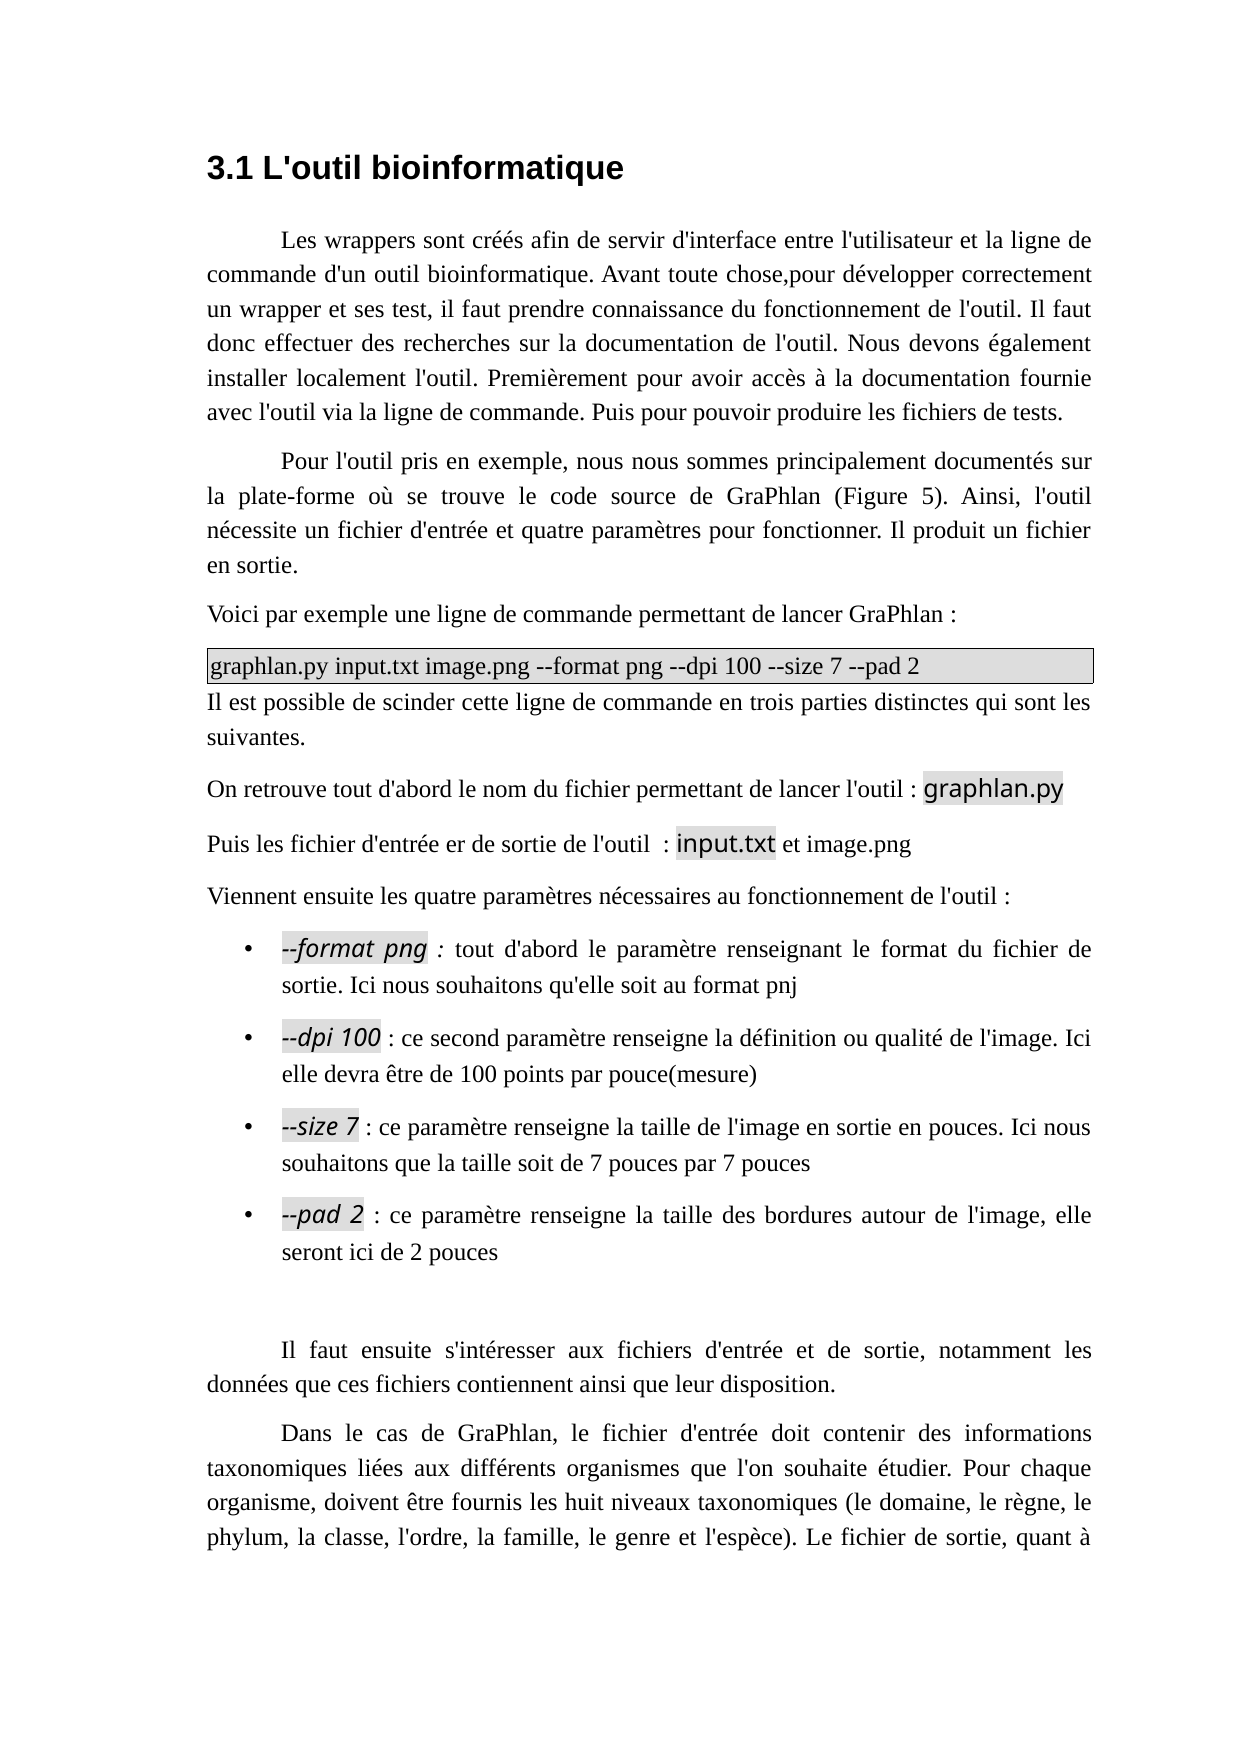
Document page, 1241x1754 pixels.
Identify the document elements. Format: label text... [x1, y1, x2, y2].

text graphlan.py input.txt image.png --format png --dpi 100 --size 7 --pad 2 [208, 649, 1093, 683]
list --format png : tout d'abord le paramètre renseignant le format du fichier de sortie. Ici nous souhaitons qu'elle soit au format pnj [244, 931, 1093, 999]
text Il faut ensuite s'intéresser aux fichiers d'entrée et de sortie, notamment les données que ces fichiers contiennent ainsi que leur disposition. [207, 1335, 1093, 1398]
text Il est possible de scinder cette ligne de commande en trois parties distinctes qui sont les suivantes. [207, 687, 1093, 750]
list --pad 2 : ce paramètre renseigne la taille des bordures autour de l'image, elle seront ici de 2 pouces [244, 1197, 1093, 1266]
text On retrouve tout d'abord le nom du fichier permettant de lancer l'outil : graphlan.py [207, 771, 1093, 805]
text Voici par exemple une ligne de commande permettant de lancer GraPhlan : [207, 599, 1093, 628]
subtitle 3.1 L'outil bioinformatique [207, 148, 1093, 186]
text Puis les fichier d'entrée er de sortie de l'outil : input.txt et image.png [207, 826, 1093, 860]
text Dans le cas de GraPhlan, le fichier d'entrée doit contenir des informations taxonomiques liées aux différents organismes que l'on souhaite étudier. Pour chaque organisme, doivent être fournis les huit niveaux taxonomiques (le domaine, le règne, le phylum, la classe, l'ordre, la famille, le genre et l'espèce). Le fichier de sortie, quant à [207, 1418, 1093, 1551]
list --dpi 100 : ce second paramètre renseigne la définition ou qualité de l'image. Ici elle devra être de 100 points par pouce(mesure) [244, 1019, 1093, 1088]
text Viennent ensuite les quatre paramètres nécessaires au fonctionnement de l'outil : [207, 881, 1093, 910]
text Les wrappers sont créés afin de servir d'interface entre l'utilisateur et la ligne de commande d'un outil bioinformatique. Avant toute chose,pour développer correctement un wrapper et ses test, il faut prendre connaissance du fonctionnement de l'outil. Il faut donc effectuer des recherches sur la documentation de l'outil. Nous devons également installer localement l'outil. Premièrement pour avoir accès à la documentation fournie avec l'outil via la ligne de commande. Puis pour pouvoir produire les fichiers de tests. [207, 225, 1093, 426]
text Pour l'outil pris en exemple, nous nous sommes principalement documentés sur la plate-forme où se trouve le code source de GraPhlan (Figure 5). Ainsi, l'outil nécessite un fichier d'entrée et quatre paramètres pour fonctionner. Il produit un fichier en sortie. [207, 446, 1093, 579]
list --size 7 : ce paramètre renseigne la taille de l'image en sortie en pouces. Ici nous souhaitons que la taille soit de 7 pouces par 7 pouces [244, 1108, 1093, 1177]
